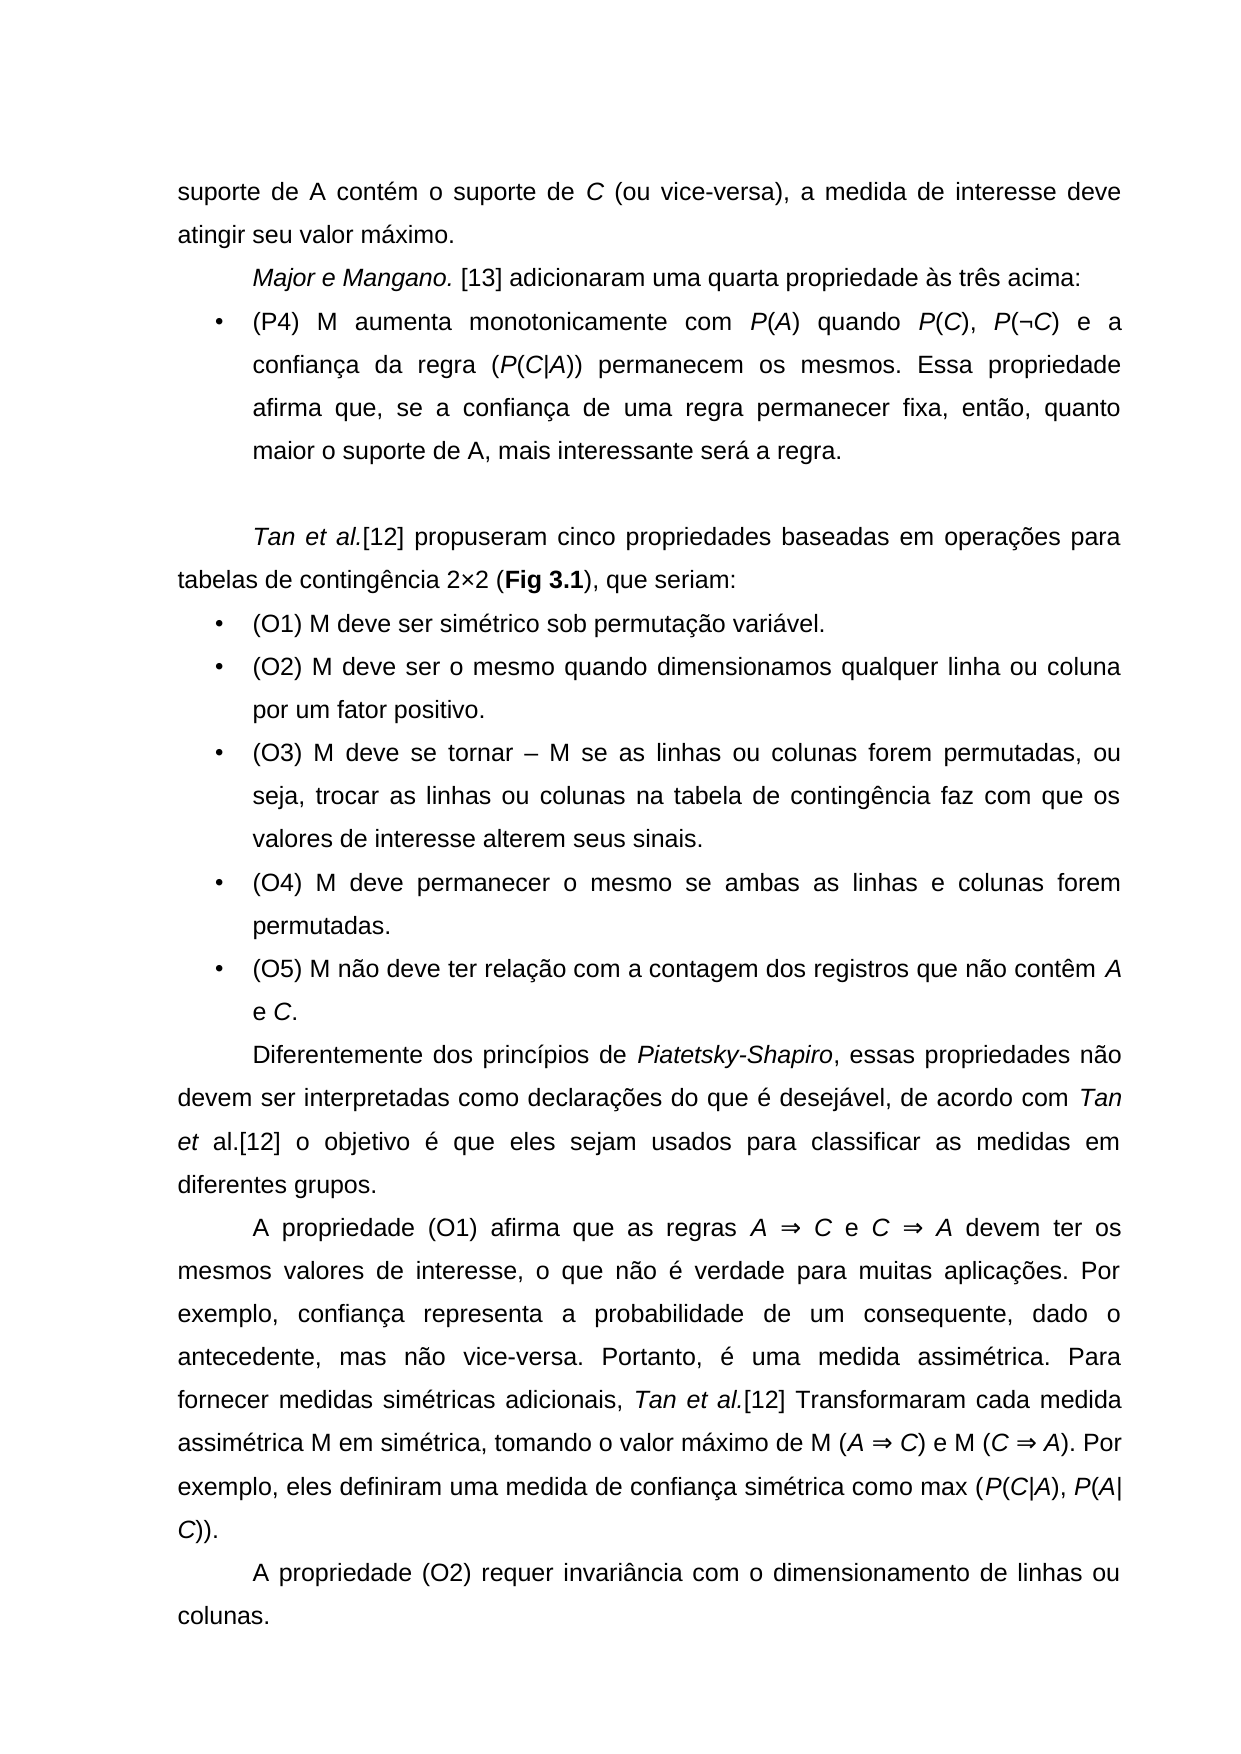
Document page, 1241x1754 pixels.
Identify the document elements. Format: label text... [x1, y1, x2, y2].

text Diferentemente dos princípios de Piatetsky-Shapiro, essas propriedades não devem ser interpretadas como declarações do que é desejável, de acordo com Tan et al.[12] o objetivo é que eles sejam usados para classificar as medidas em diferentes grupos. [177, 1040, 1122, 1198]
text A propriedade (O1) afirma que as regras A ⇒ C e C ⇒ A devem ter os mesmos valores de interesse, o que não é verdade para muitas aplicações. Por exemplo, confiança representa a probabilidade de um consequente, dado o antecedente, mas não vice-versa. Portanto, é uma medida assimétrica. Para fornecer medidas simétricas adicionais, Tan et al.[12] Transformaram cada medida assimétrica M em simétrica, tomando o valor máximo de M (A ⇒ C) e M (C ⇒ A). Por exemplo, eles definiram uma medida de confiança simétrica como max (P(C|A), P(A|C)). [177, 1213, 1122, 1543]
list (O1) M deve ser simétrico sob permutação variável. [215, 608, 1122, 637]
text suporte de A contém o suporte de C (ou vice-versa), a medida de interesse deve atingir seu valor máximo. [177, 177, 1122, 249]
text Tan et al.[12] propuseram cinco propriedades baseadas em operações para tabelas de contingência 2×2 (Fig 3.1), que seriam: [177, 522, 1122, 594]
list (P4) M aumenta monotonicamente com P(A) quando P(C), P(¬C) e a confiança da regra (P(C|A)) permanecem os mesmos. Essa propriedade afirma que, se a confiança de uma regra permanecer fixa, então, quanto maior o suporte de A, mais interessante será a regra. [215, 307, 1122, 465]
list (O4) M deve permanecer o mesmo se ambas as linhas e colunas forem permutadas. [215, 868, 1122, 939]
list (O2) M deve ser o mesmo quando dimensionamos qualquer linha ou coluna por um fator positivo. [215, 652, 1122, 724]
list (O5) M não deve ter relação com a contagem dos registros que não contêm A e C. [215, 954, 1122, 1026]
text Major e Mangano. [13] adicionaram uma quarta propriedade às três acima: [177, 263, 1122, 292]
text A propriedade (O2) requer invariância com o dimensionamento de linhas ou colunas. [177, 1558, 1122, 1630]
list (O3) M deve se tornar – M se as linhas ou colunas forem permutadas, ou seja, trocar as linhas ou colunas na tabela de contingência faz com que os valores de interesse alterem seus sinais. [215, 738, 1122, 853]
